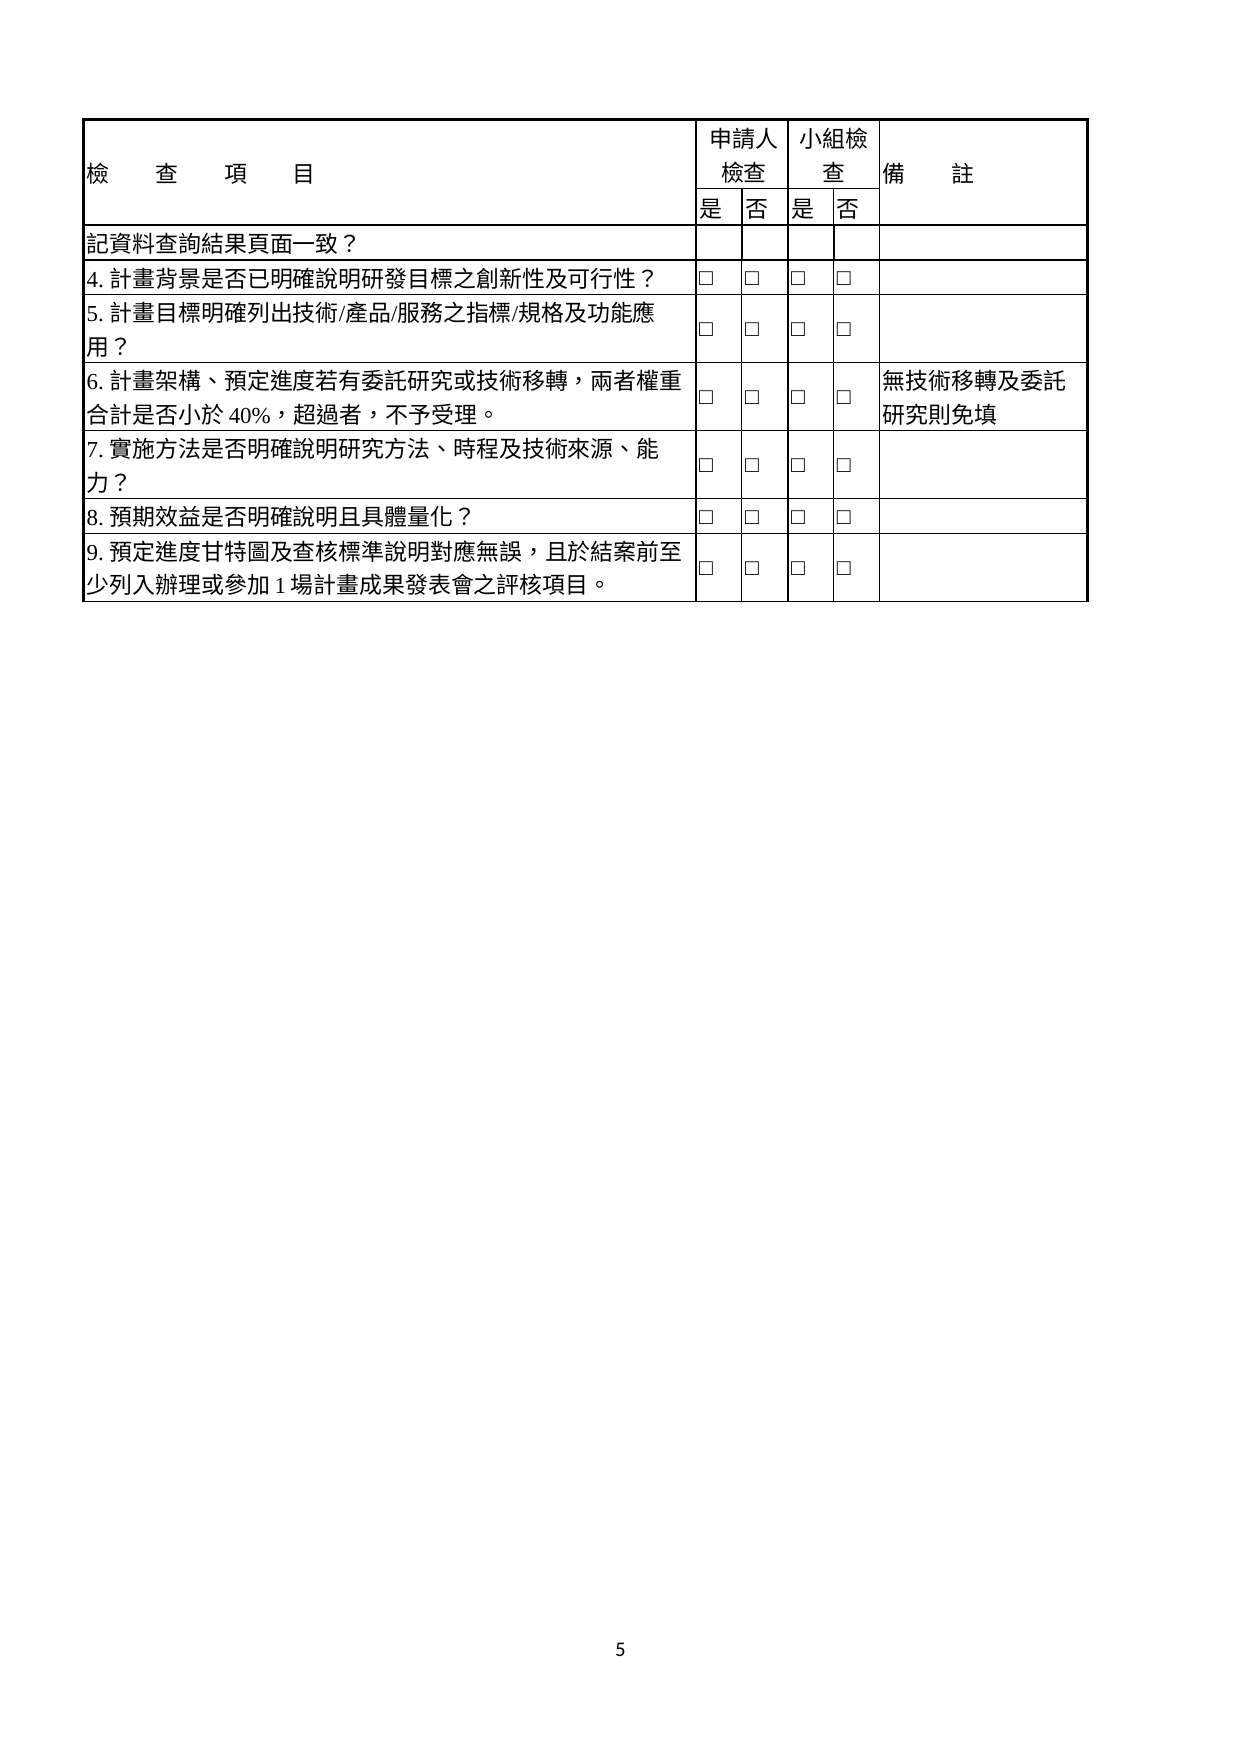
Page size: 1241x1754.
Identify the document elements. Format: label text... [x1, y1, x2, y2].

table_cell □ [834, 363, 879, 430]
table_cell 7. 實施方法是否明確說明研究方法、時程及技術來源、能力？ [85, 431, 695, 498]
table_cell 否 [834, 189, 879, 224]
table_cell □ [742, 363, 787, 430]
table_cell [880, 295, 1086, 362]
table_cell 5. 計畫目標明確列出技術/產品/服務之指標/規格及功能應用？ [85, 295, 695, 362]
table_cell □ [742, 295, 787, 362]
table_cell □ [742, 534, 787, 601]
table_cell [880, 499, 1086, 532]
table_cell □ [697, 431, 741, 498]
table_cell □ [789, 499, 833, 532]
table_cell [697, 226, 741, 259]
table_cell [880, 431, 1086, 498]
table_cell □ [789, 431, 833, 498]
table_cell □ [742, 499, 787, 532]
table_cell □ [697, 261, 741, 294]
table_cell [880, 226, 1086, 259]
table_cell 否 [743, 189, 787, 224]
table_cell □ [789, 534, 833, 601]
table_cell 4. 計畫背景是否已明確說明研發目標之創新性及可行性？ [85, 261, 695, 294]
table_cell [743, 226, 787, 259]
table_header 申請人 檢查 [697, 121, 787, 188]
table_cell 是 [789, 189, 833, 224]
table_cell □ [697, 499, 741, 532]
table_header 備 註 [880, 121, 1086, 224]
table_cell □ [834, 499, 879, 532]
table_cell □ [834, 295, 879, 362]
table_cell [835, 226, 879, 259]
table_cell 8. 預期效益是否明確說明且具體量化？ [85, 499, 695, 532]
table_cell □ [834, 261, 879, 294]
table_cell 9. 預定進度甘特圖及查核標準說明對應無誤，且於結案前至少列入辦理或參加1場計畫成果發表會之評核項目。 [85, 534, 695, 601]
table_header 小組檢查 [789, 121, 879, 188]
table_cell □ [789, 261, 833, 294]
table_cell 無技術移轉及委託研究則免填 [880, 363, 1086, 430]
table_cell 6. 計畫架構、預定進度若有委託研究或技術移轉，兩者權重合計是否小於40%，超過者，不予受理。 [85, 363, 695, 430]
table_cell □ [789, 363, 833, 430]
table_cell □ [742, 261, 787, 294]
table_cell □ [742, 431, 787, 498]
table_cell □ [834, 431, 879, 498]
table_cell □ [697, 295, 741, 362]
table_cell [880, 534, 1086, 601]
table_cell □ [697, 534, 741, 601]
table_cell □ [789, 295, 833, 362]
table_cell [880, 261, 1086, 294]
table_cell □ [697, 363, 741, 430]
table_cell 記資料查詢結果頁面一致？ [85, 226, 695, 259]
table_cell 是 [697, 189, 741, 224]
table_cell [789, 226, 833, 259]
table_header 檢 查 項 目 [85, 121, 695, 224]
table_cell □ [834, 534, 879, 601]
